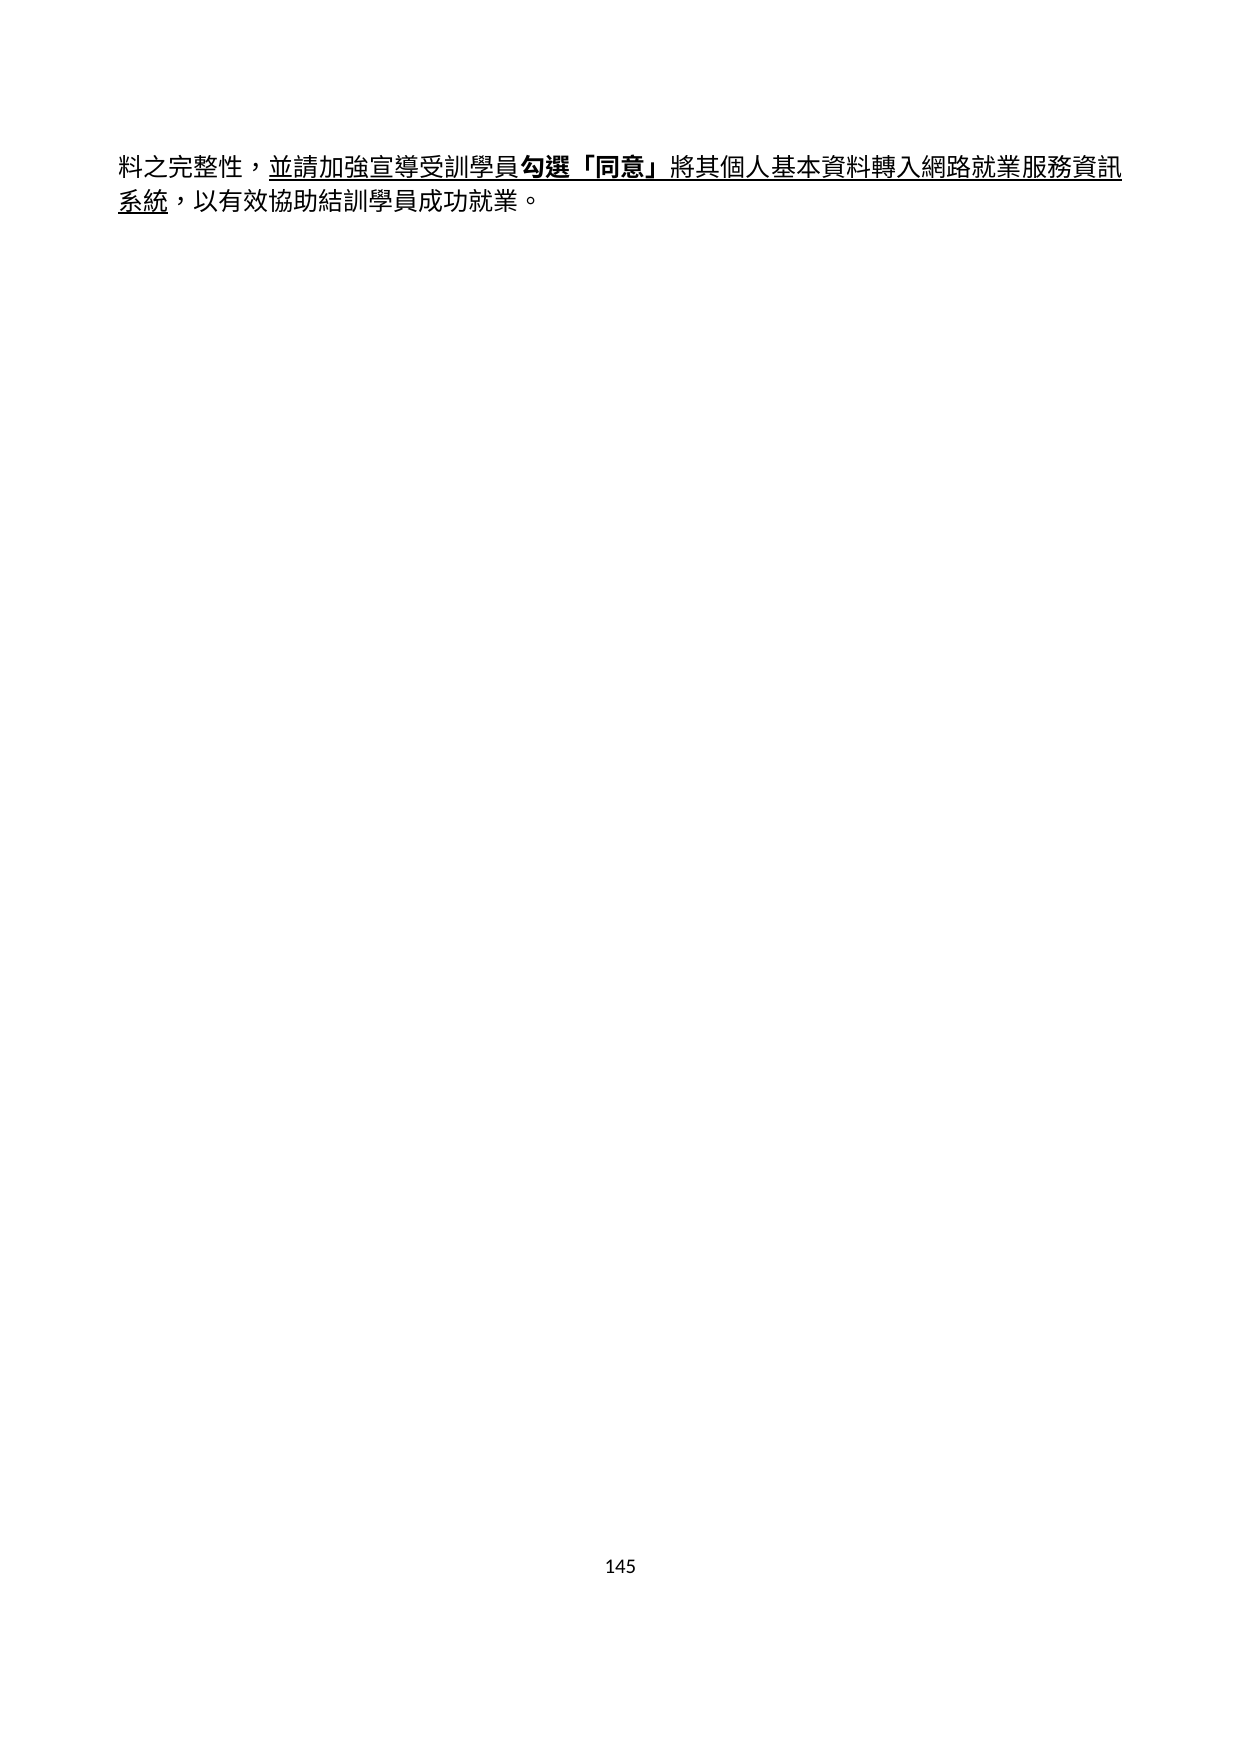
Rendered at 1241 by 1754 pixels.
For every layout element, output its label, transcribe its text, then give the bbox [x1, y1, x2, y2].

text 料之完整性，並請加強宣導受訓學員勾選「同意」將其個人基本資料轉入網路就業服務資訊系統，以有效協助結訓學員成功就業。 [118, 150, 1122, 217]
